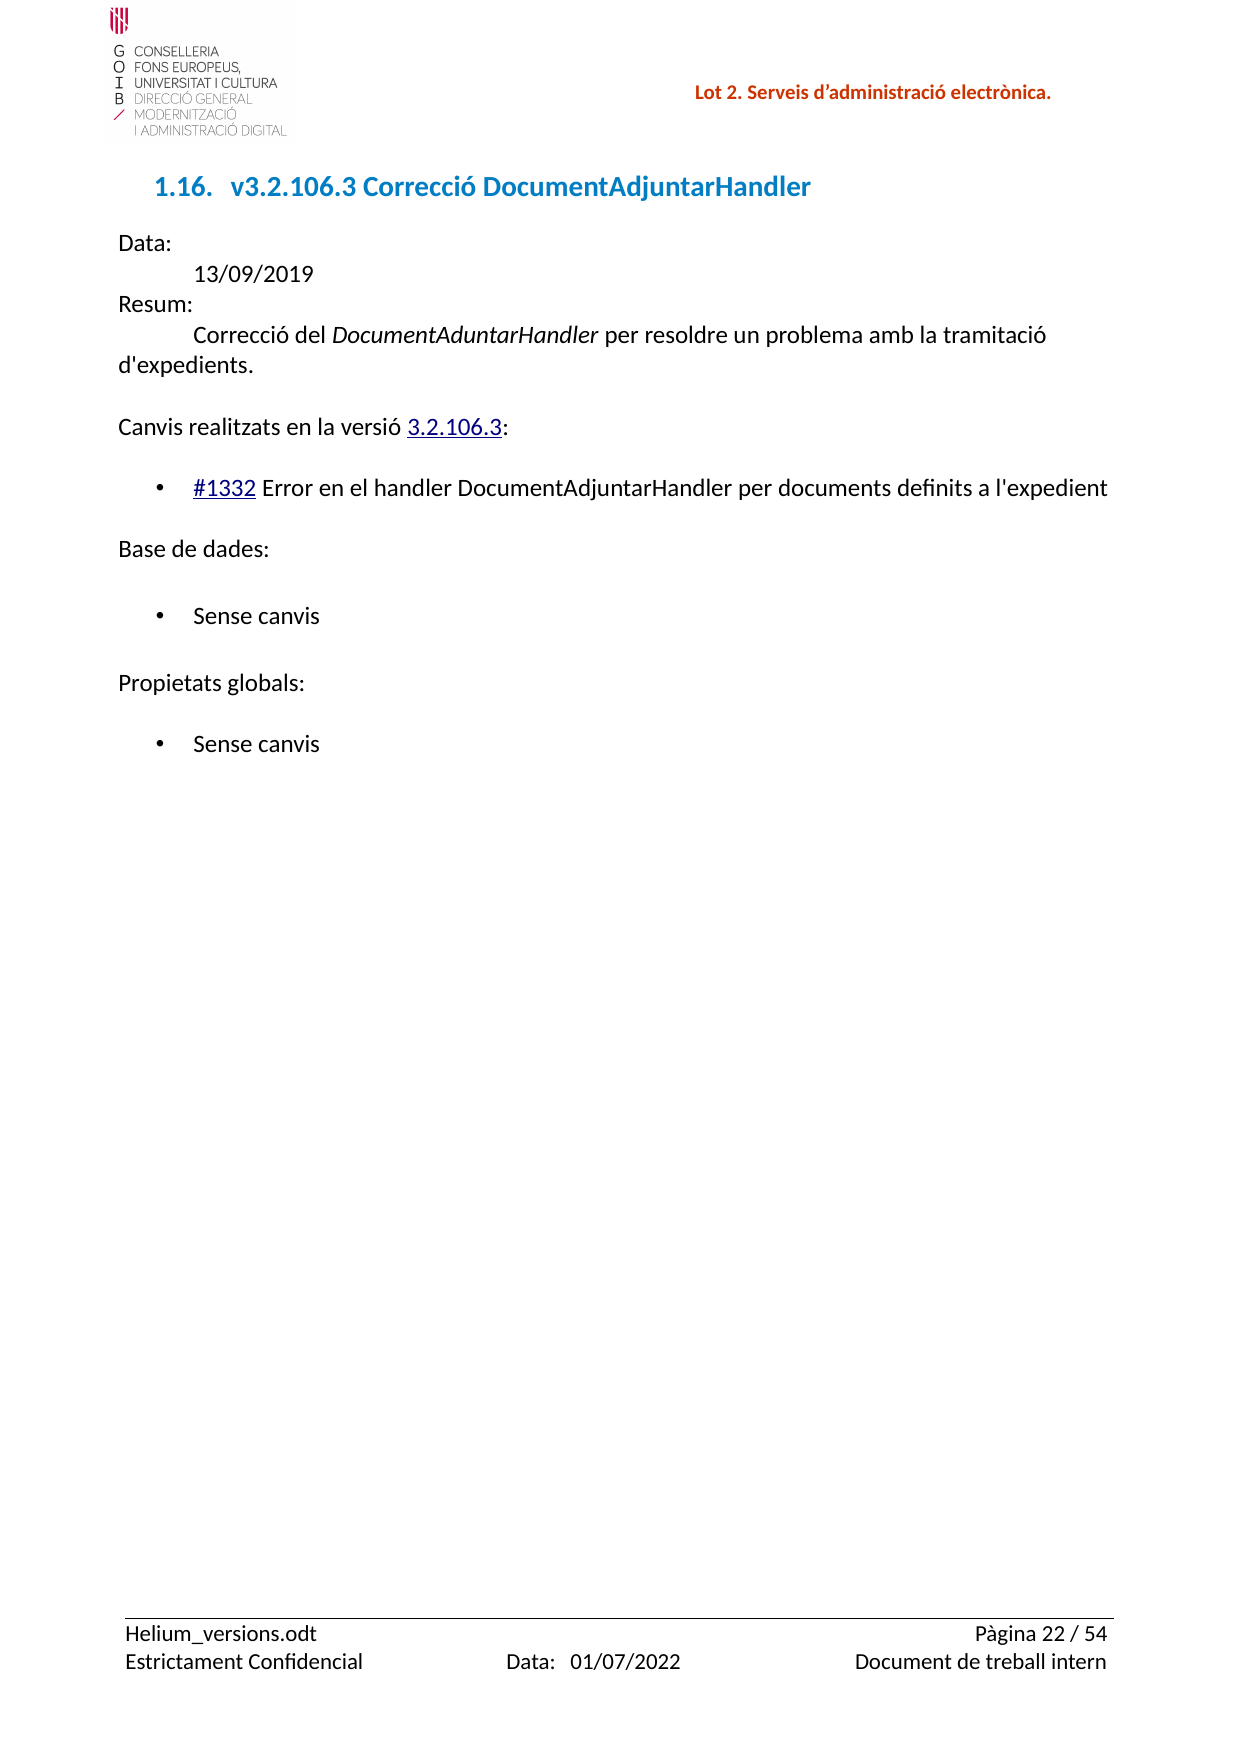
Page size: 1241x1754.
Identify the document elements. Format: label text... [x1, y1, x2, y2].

list #1332 Error en el handler DocumentAdjuntarHandler per documents definits a l'expedient [156, 472, 1122, 502]
text Base de dades: [118, 533, 1122, 563]
picture [100, 0, 297, 144]
text 13/09/2019 [118, 258, 1122, 289]
subtitle v3.2.106.3 Correcció DocumentAdjuntarHandler [153, 168, 1122, 204]
list Sense canvis [156, 728, 1122, 758]
list Sense canvis [156, 600, 1122, 630]
text Correcció del DocumentAduntarHandler per resoldre un problema amb la tramitació d'expedients. [118, 319, 1122, 380]
text Propietats globals: [118, 667, 1122, 697]
text Resum: [118, 289, 1122, 319]
text Data: [118, 228, 1122, 258]
text Canvis realitzats en la versió 3.2.106.3: [118, 411, 1122, 441]
